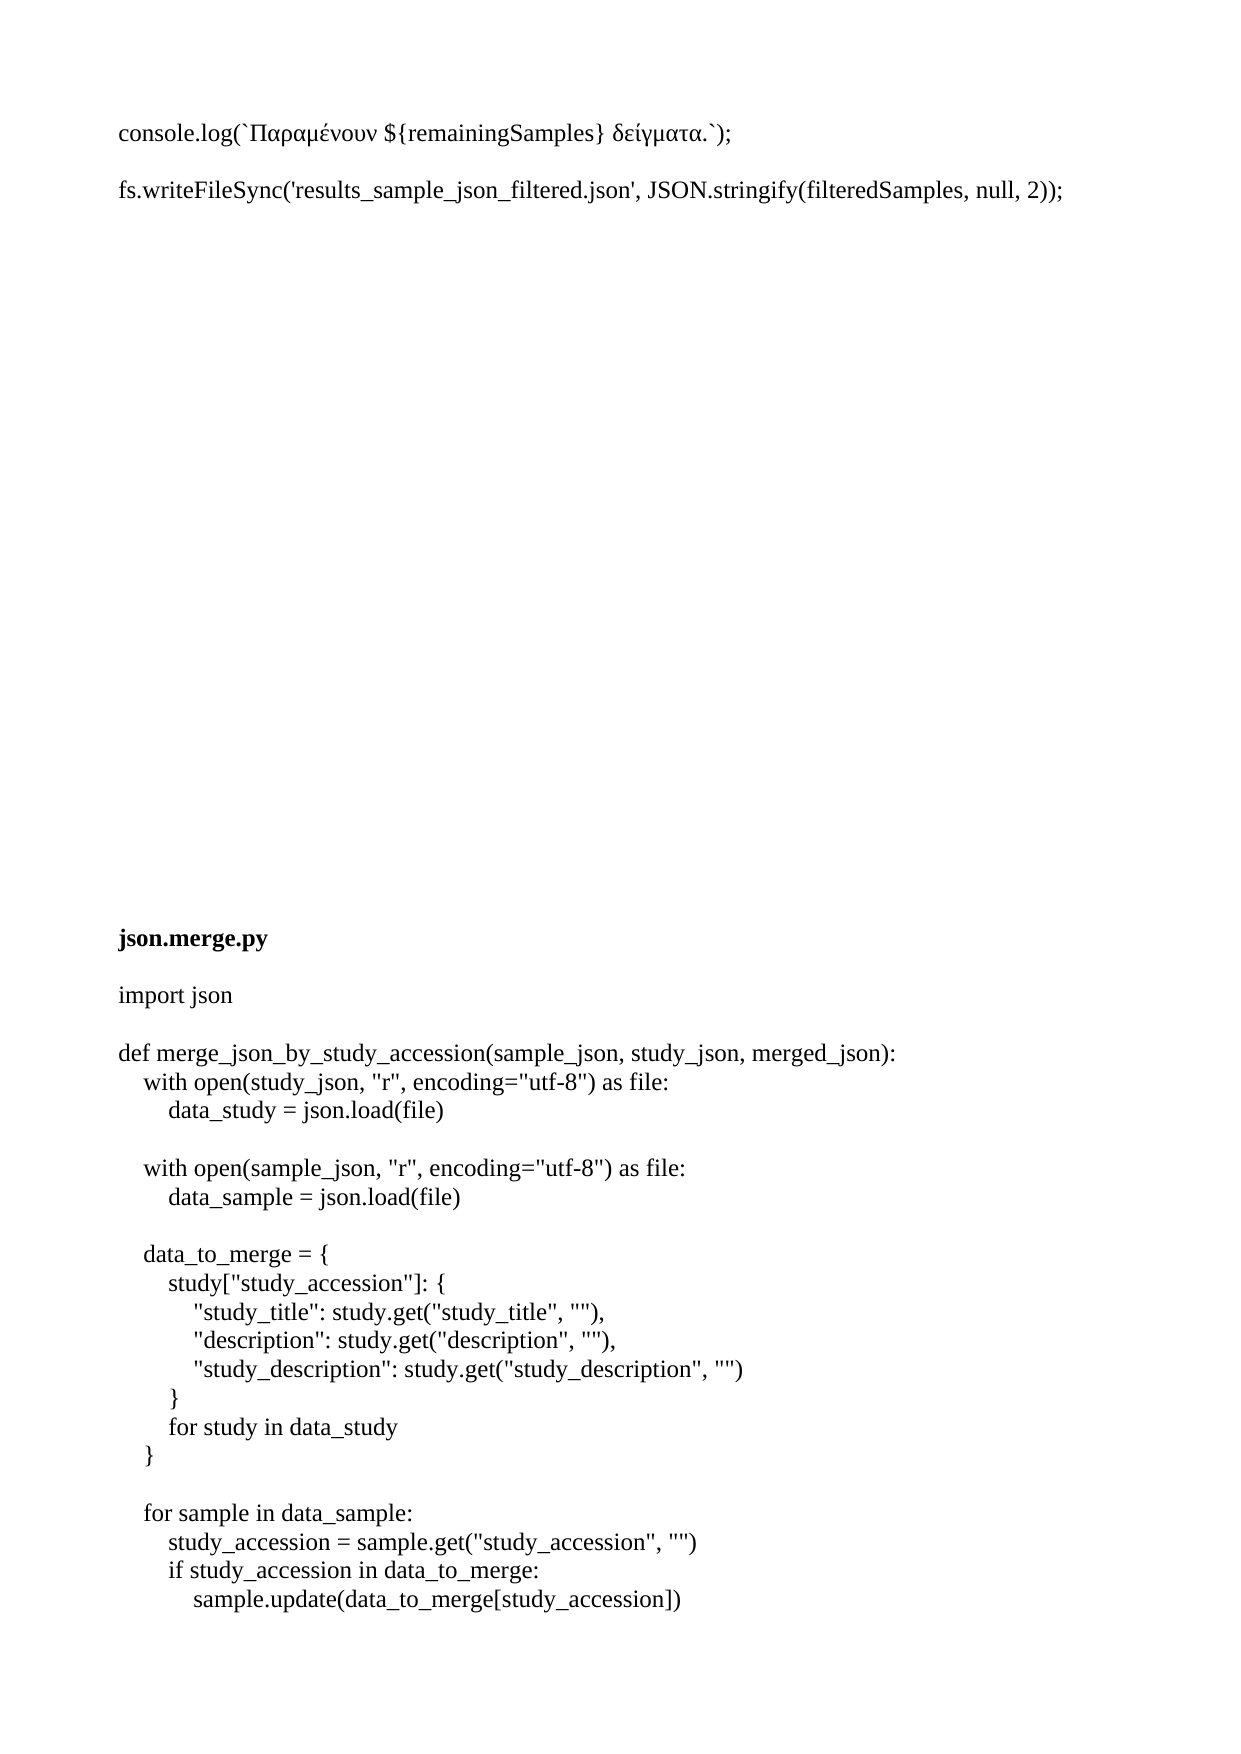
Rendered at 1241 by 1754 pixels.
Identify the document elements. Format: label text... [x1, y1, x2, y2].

text with open(sample_json, "r", encoding="utf-8") as file: [118, 1153, 1122, 1182]
text "description": study.get("description", ""), [118, 1326, 1122, 1354]
text data_sample = json.load(file) [118, 1182, 1122, 1211]
text def merge_json_by_study_accession(sample_json, study_json, merged_json): [118, 1038, 1122, 1067]
text data_to_merge = { [118, 1239, 1122, 1268]
text } [118, 1383, 1122, 1412]
text "study_description": study.get("study_description", "") [118, 1354, 1122, 1383]
text console.log(`Παραμένουν ${remainingSamples} δείγματα.`); [118, 118, 1122, 147]
text import json [118, 981, 1122, 1009]
text for sample in data_sample: [118, 1498, 1122, 1527]
text for study in data_study [118, 1412, 1122, 1441]
text "study_title": study.get("study_title", ""), [118, 1297, 1122, 1326]
text } [118, 1441, 1122, 1469]
text study_accession = sample.get("study_accession", "") [118, 1527, 1122, 1556]
text with open(study_json, "r", encoding="utf-8") as file: [118, 1067, 1122, 1096]
text fs.writeFileSync('results_sample_json_filtered.json', JSON.stringify(filteredSamples, null, 2)); [118, 176, 1122, 204]
text study["study_accession"]: { [118, 1268, 1122, 1297]
text json.merge.py [118, 923, 1122, 952]
text data_study = json.load(file) [118, 1096, 1122, 1124]
text if study_accession in data_to_merge: [118, 1556, 1122, 1584]
text sample.update(data_to_merge[study_accession]) [118, 1584, 1122, 1613]
